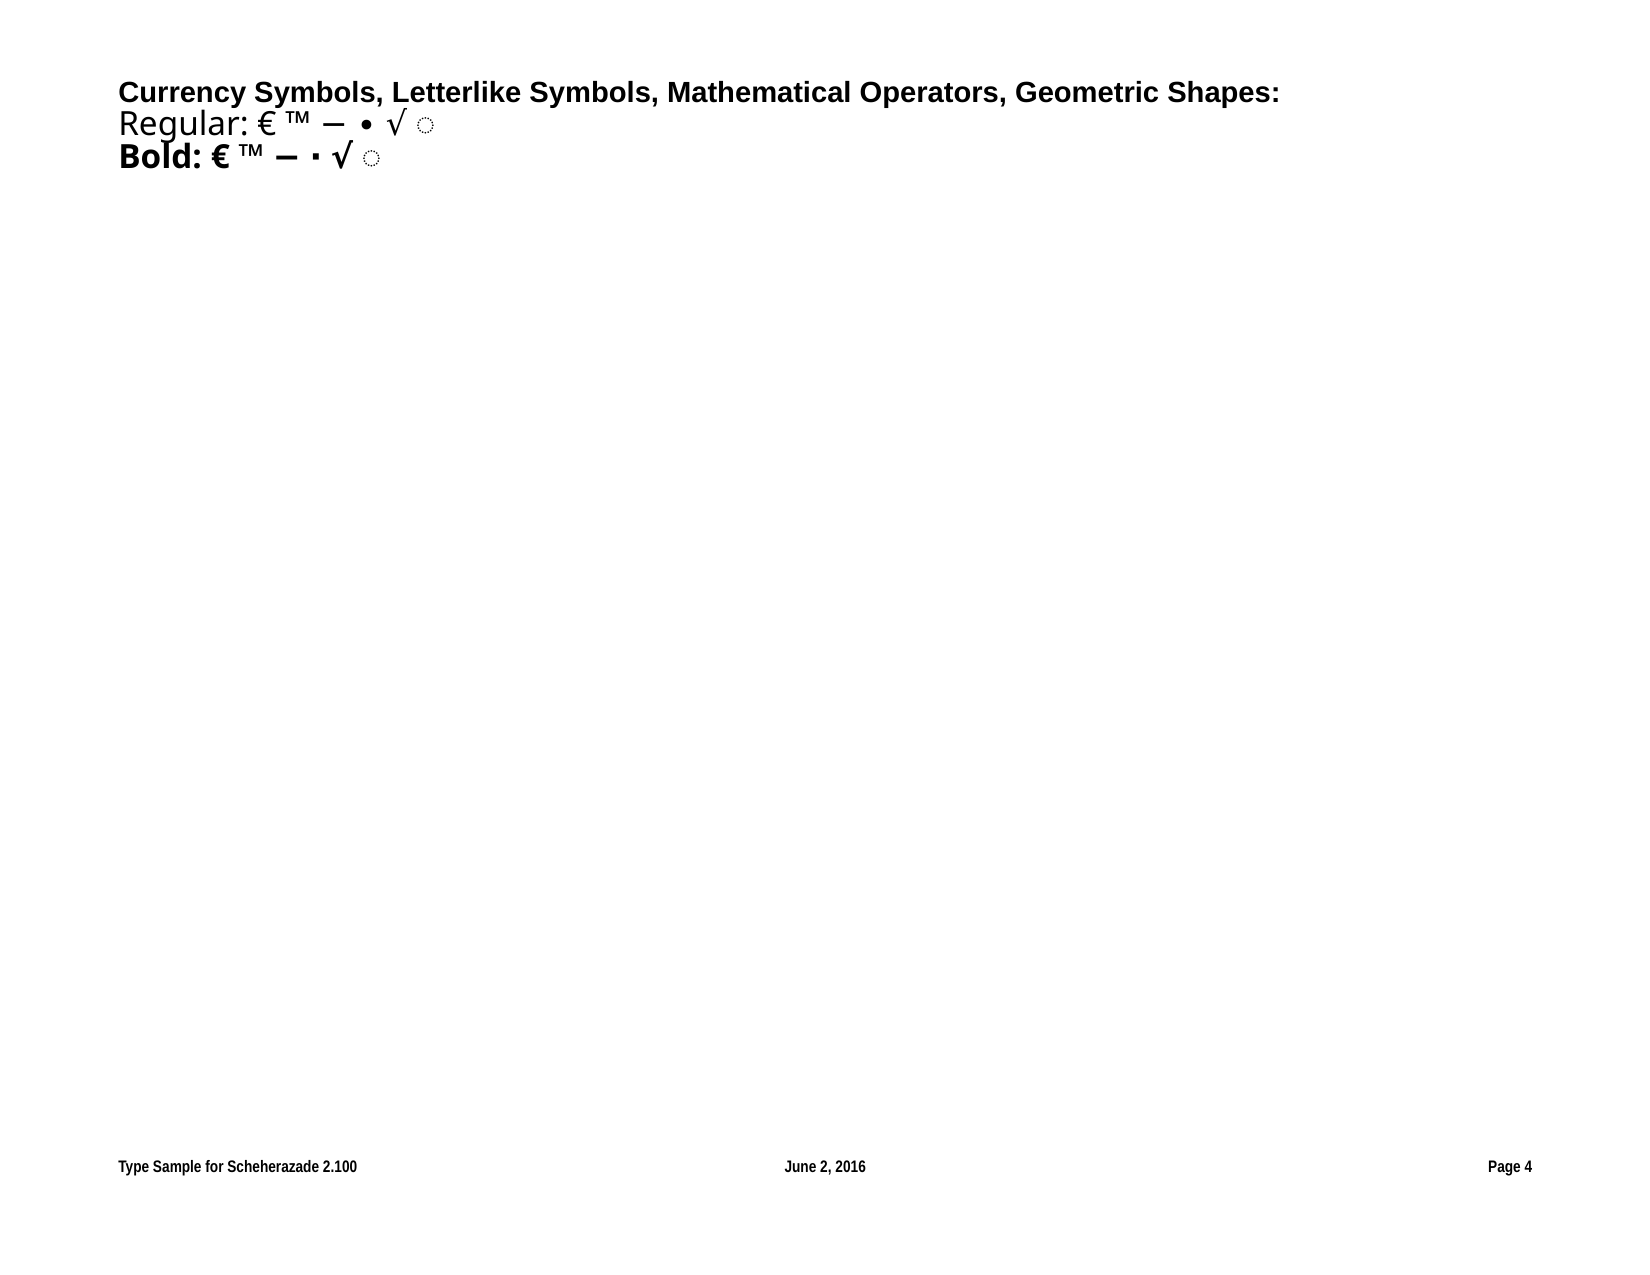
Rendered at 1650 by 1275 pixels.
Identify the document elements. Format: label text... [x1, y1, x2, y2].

text Regular: € ™ − ∙ √ ◌ [118, 108, 1532, 142]
subtitle Currency Symbols, Letterlike Symbols, Mathematical Operators, Geometric Shapes: [118, 75, 1532, 108]
text Bold: € ™ − ∙ √ ◌ [118, 142, 1532, 175]
